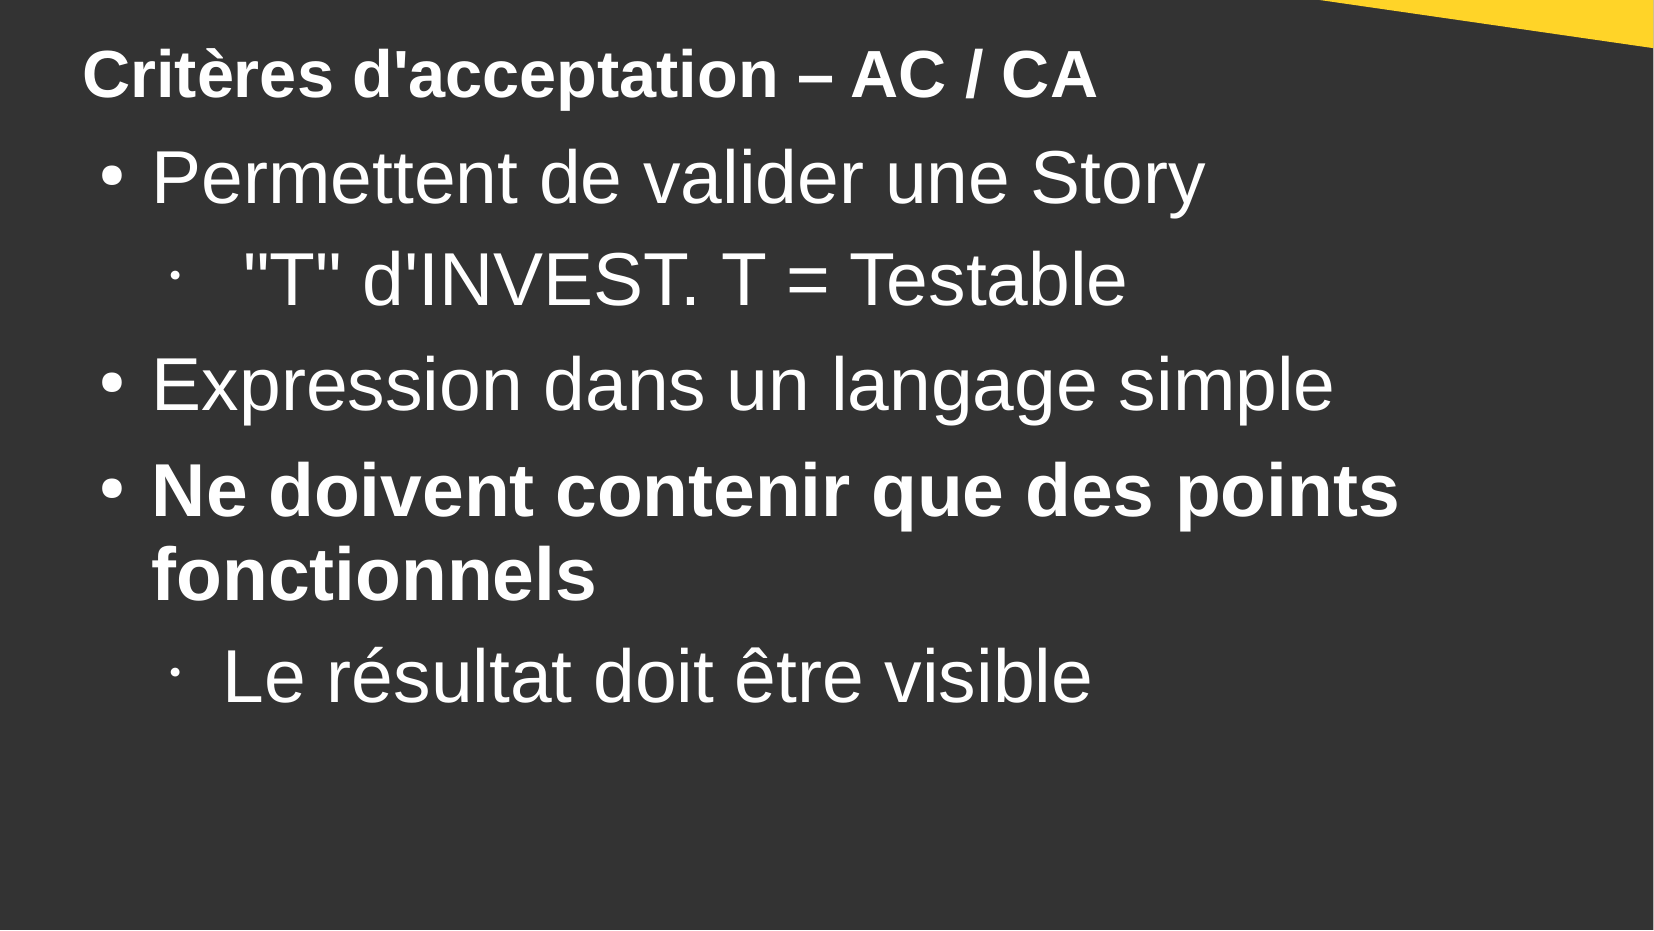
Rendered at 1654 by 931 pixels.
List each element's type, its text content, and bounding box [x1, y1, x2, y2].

title Critères d'acceptation – AC / CA [82, 37, 1571, 122]
text_box [1319, 0, 1654, 49]
list Permettent de valider une Story "T" d'INVEST. T = Testable Expression dans un langage simple Ne doivent contenir que des points fonctionnels Le résultat doit être visible [80, 135, 1620, 777]
